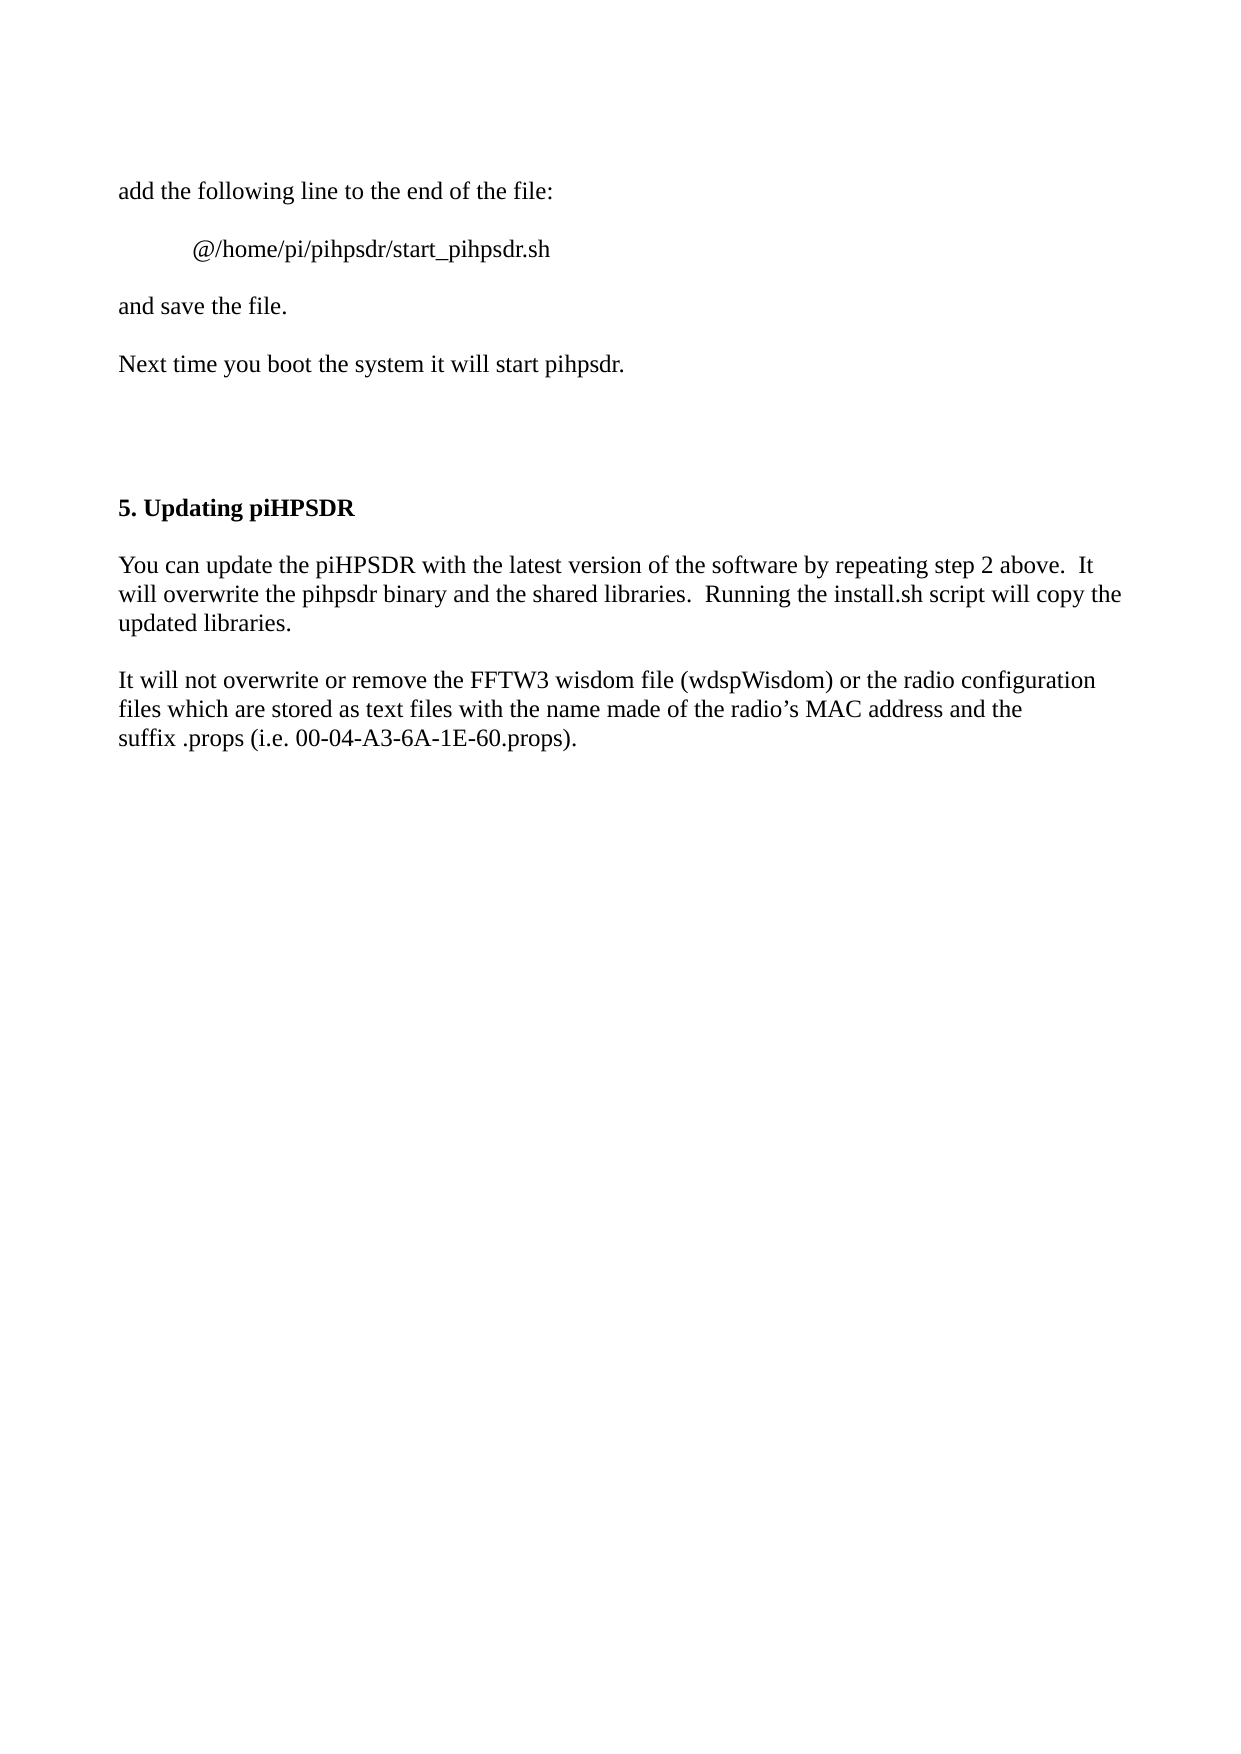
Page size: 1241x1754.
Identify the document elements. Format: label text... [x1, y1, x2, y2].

text You can update the piHPSDR with the latest version of the software by repeating step 2 above. It will overwrite the pihpsdr binary and the shared libraries. Running the install.sh script will copy the updated libraries. [118, 550, 1122, 636]
text 5. Updating piHPSDR [118, 493, 1122, 521]
text and save the file. [118, 291, 1122, 320]
text It will not overwrite or remove the FFTW3 wisdom file (wdspWisdom) or the radio configuration files which are stored as text files with the name made of the radio’s MAC address and the suffix .props (i.e. 00-04-A3-6A-1E-60.props). [118, 665, 1122, 751]
text add the following line to the end of the file: [118, 176, 1122, 205]
text Next time you boot the system it will start pihpsdr. [118, 349, 1122, 378]
text @/home/pi/pihpsdr/start_pihpsdr.sh [192, 234, 1122, 263]
